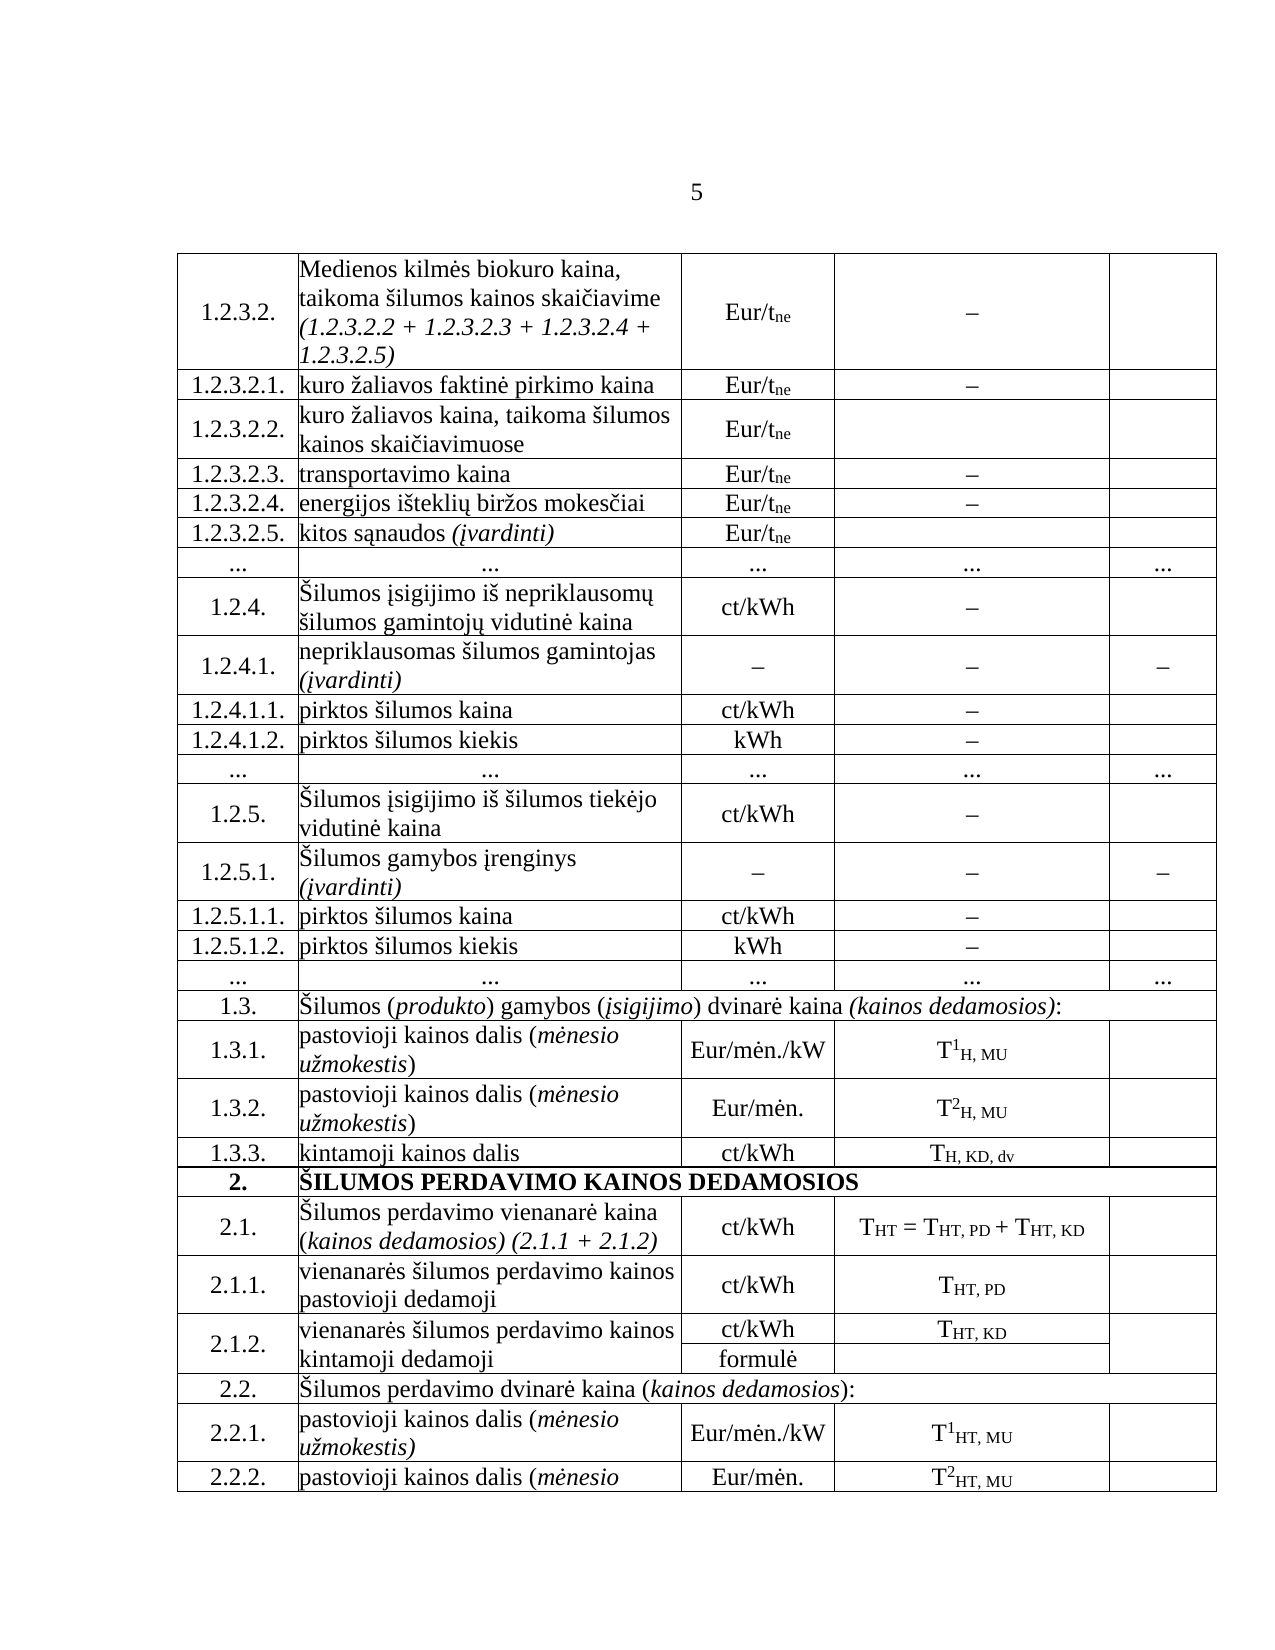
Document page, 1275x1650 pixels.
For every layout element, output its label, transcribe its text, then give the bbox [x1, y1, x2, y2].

table_cell pirktos šilumos kiekis [299, 725, 681, 753]
table_cell – [835, 784, 1109, 842]
table_cell 1.3.3. [178, 1138, 298, 1166]
table_cell pirktos šilumos kaina [299, 901, 681, 930]
table_cell 1.2.5. [178, 784, 298, 842]
table_cell pastovioji kainos dalis (mėnesio užmokestis) [299, 1079, 681, 1137]
table_cell vienanarės šilumos perdavimo kainos kintamoji dedamoji [299, 1314, 681, 1373]
table_cell Eur/tne [682, 370, 834, 399]
table_cell – [682, 843, 834, 900]
table_cell pastovioji kainos dalis (mėnesio užmokestis) [299, 1021, 681, 1078]
table_cell [1110, 1462, 1216, 1491]
table_cell 2.1. [178, 1197, 298, 1255]
table_cell 2.2. [178, 1374, 298, 1403]
table_cell ct/kWh [682, 1138, 834, 1166]
table_cell [1110, 578, 1216, 635]
table_cell [1110, 400, 1216, 458]
table_cell TH, KD, dv [835, 1138, 1109, 1166]
table_cell ct/kWh [682, 578, 834, 635]
table_cell ŠILUMOS PERDAVIMO KAINOS DEDAMOSIOS [299, 1168, 1216, 1196]
table_cell 1.2.3.2. [178, 254, 298, 369]
table_cell – [835, 370, 1109, 399]
table_cell – [835, 578, 1109, 635]
table_cell [1110, 1138, 1216, 1166]
table_cell [1110, 1079, 1216, 1137]
table_cell T2H, MU [835, 1079, 1109, 1137]
table_cell transportavimo kaina [299, 459, 681, 487]
table_cell – [835, 843, 1109, 900]
table_cell [1110, 1197, 1216, 1255]
table_cell [1110, 1021, 1216, 1078]
table_cell 1.2.3.2.2. [178, 400, 298, 458]
table_cell – [835, 695, 1109, 724]
table_cell ... [299, 961, 681, 990]
table_cell ... [1110, 548, 1216, 577]
table_cell kuro žaliavos kaina, taikoma šilumos kainos skaičiavimuose [299, 400, 681, 458]
table_cell kWh [682, 931, 834, 960]
table_cell pastovioji kainos dalis (mėnesio užmokestis) [299, 1404, 681, 1461]
table_cell 1.3.1. [178, 1021, 298, 1078]
table_cell 1.2.5.1. [178, 843, 298, 900]
table_cell 1.3.2. [178, 1079, 298, 1137]
table_cell ... [682, 755, 834, 783]
table_cell – [1110, 636, 1216, 694]
table_cell 2.1.2. [178, 1314, 298, 1373]
table_cell Eur/tne [682, 400, 834, 458]
table_cell kWh [682, 725, 834, 753]
table_cell kuro žaliavos faktinė pirkimo kaina [299, 370, 681, 399]
table_cell – [682, 636, 834, 694]
table_cell 1.2.4.1.2. [178, 725, 298, 753]
table_cell pirktos šilumos kaina [299, 695, 681, 724]
table_cell Eur/tne [682, 254, 834, 369]
table_cell – [835, 931, 1109, 960]
table_cell Medienos kilmės biokuro kaina, taikoma šilumos kainos skaičiavime (1.2.3.2.2 + 1.2.3.2.3 + 1.2.3.2.4 + 1.2.3.2.5) [299, 254, 681, 369]
table_cell 2.1.1. [178, 1256, 298, 1313]
table_cell [1110, 725, 1216, 753]
table_cell ... [1110, 961, 1216, 990]
table_cell ... [682, 548, 834, 577]
table_cell ... [299, 755, 681, 783]
table_cell – [835, 254, 1109, 369]
table_cell Šilumos perdavimo vienanarė kaina (kainos dedamosios) (2.1.1 + 2.1.2) [299, 1197, 681, 1255]
table_cell THT, KD [835, 1314, 1109, 1343]
table_cell Eur/mėn./kW [682, 1404, 834, 1461]
table_cell – [1110, 843, 1216, 900]
table_cell 1.2.3.2.3. [178, 459, 298, 487]
table_cell – [835, 636, 1109, 694]
table_cell ct/kWh [682, 695, 834, 724]
table_cell ... [835, 755, 1109, 783]
table_cell ... [682, 961, 834, 990]
table_cell nepriklausomas šilumos gamintojas (įvardinti) [299, 636, 681, 694]
table_cell ct/kWh [682, 1197, 834, 1255]
table_cell [1110, 1314, 1216, 1373]
table_cell pastovioji kainos dalis (mėnesio [299, 1462, 681, 1491]
table_cell ct/kWh [682, 901, 834, 930]
table_cell 1.2.5.1.1. [178, 901, 298, 930]
table_cell – [835, 489, 1109, 517]
table_cell Eur/tne [682, 489, 834, 517]
table_cell 1.2.3.2.5. [178, 518, 298, 547]
table_cell ... [178, 961, 298, 990]
table_cell [1110, 489, 1216, 517]
table_cell – [835, 725, 1109, 753]
table_cell [1110, 1404, 1216, 1461]
table_cell Šilumos (produkto) gamybos (įsigijimo) dvinarė kaina (kainos dedamosios): [299, 991, 1216, 1019]
table_cell THT, PD [835, 1256, 1109, 1313]
table_cell [1110, 695, 1216, 724]
table_cell ... [299, 548, 681, 577]
table_cell [1110, 931, 1216, 960]
table_cell formulė [682, 1344, 834, 1373]
table_cell [835, 400, 1109, 458]
table_cell [1110, 1256, 1216, 1313]
table_cell Eur/mėn. [682, 1462, 834, 1491]
table_cell 2.2.2. [178, 1462, 298, 1491]
table_cell kitos sąnaudos (įvardinti) [299, 518, 681, 547]
table_cell 1.2.4. [178, 578, 298, 635]
table_cell ... [1110, 755, 1216, 783]
table_cell vienanarės šilumos perdavimo kainos pastovioji dedamoji [299, 1256, 681, 1313]
table_cell ... [835, 961, 1109, 990]
table_cell 2.2.1. [178, 1404, 298, 1461]
table_cell [1110, 254, 1216, 369]
table_cell ... [835, 548, 1109, 577]
table_cell T1H, MU [835, 1021, 1109, 1078]
table_cell Šilumos perdavimo dvinarė kaina (kainos dedamosios): [299, 1374, 1216, 1403]
table_cell 1.2.3.2.4. [178, 489, 298, 517]
table_cell [1110, 370, 1216, 399]
table_cell T2HT, MU [835, 1462, 1109, 1491]
table_cell energijos išteklių biržos mokesčiai [299, 489, 681, 517]
table_cell [1110, 784, 1216, 842]
table_cell ct/kWh [682, 1256, 834, 1313]
table_cell [835, 1344, 1109, 1373]
table_cell Eur/tne [682, 459, 834, 487]
table_cell T1HT, MU [835, 1404, 1109, 1461]
table_cell Eur/mėn./kW [682, 1021, 834, 1078]
table_cell 1.3. [178, 991, 298, 1019]
table_cell – [835, 901, 1109, 930]
table_cell kintamoji kainos dalis [299, 1138, 681, 1166]
table_cell [1110, 518, 1216, 547]
table_cell THT = THT, PD + THT, KD [835, 1197, 1109, 1255]
table_cell Šilumos gamybos įrenginys (įvardinti) [299, 843, 681, 900]
table_cell Eur/mėn. [682, 1079, 834, 1137]
table_cell – [835, 459, 1109, 487]
table_cell pirktos šilumos kiekis [299, 931, 681, 960]
table_cell 1.2.3.2.1. [178, 370, 298, 399]
table_cell 1.2.5.1.2. [178, 931, 298, 960]
table_cell Šilumos įsigijimo iš nepriklausomų šilumos gamintojų vidutinė kaina [299, 578, 681, 635]
table_cell ct/kWh [682, 1314, 834, 1343]
table_cell [835, 518, 1109, 547]
table_cell ... [178, 755, 298, 783]
table_cell 2. [178, 1168, 298, 1196]
table_cell 1.2.4.1. [178, 636, 298, 694]
table_cell ct/kWh [682, 784, 834, 842]
table_cell Šilumos įsigijimo iš šilumos tiekėjo vidutinė kaina [299, 784, 681, 842]
table_cell 1.2.4.1.1. [178, 695, 298, 724]
table_cell Eur/tne [682, 518, 834, 547]
table_cell [1110, 459, 1216, 487]
table_cell ... [178, 548, 298, 577]
table_cell [1110, 901, 1216, 930]
